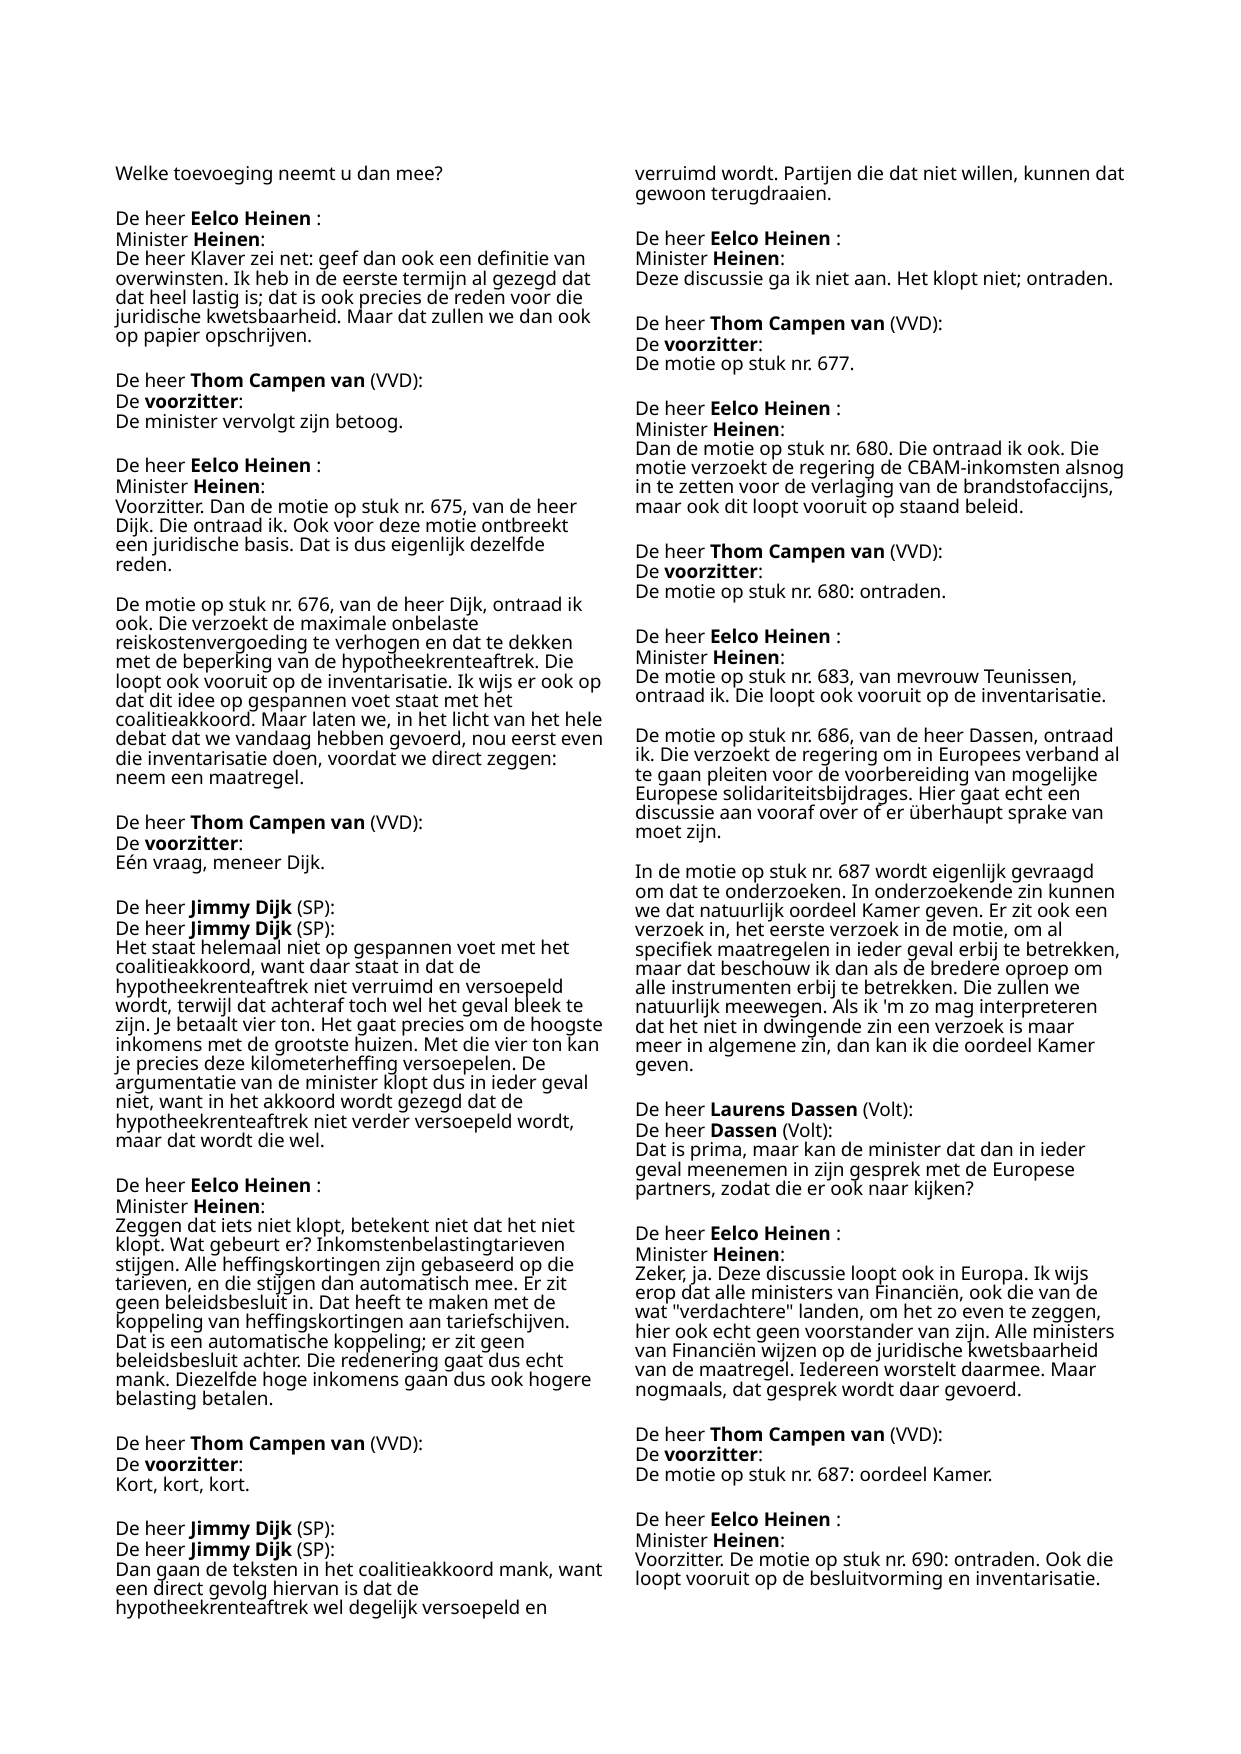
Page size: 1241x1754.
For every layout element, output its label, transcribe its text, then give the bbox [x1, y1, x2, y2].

text De motie op stuk nr. 687: oordeel Kamer. [635, 1466, 1125, 1485]
text Minister Heinen: [635, 1532, 1125, 1551]
text Voorzitter. Dan de motie op stuk nr. 675, van de heer Dijk. Die ontraad ik. Ook voor deze motie ontbreekt een juridische basis. Dat is dus eigenlijk dezelfde reden. [115, 498, 605, 575]
text De heer Dassen (Volt): [635, 1122, 1125, 1141]
text De motie op stuk nr. 686, van de heer Dassen, ontraad ik. Die verzoekt de regering om in Europees verband al te gaan pleiten voor de voorbereiding van mogelijke Europese solidariteitsbijdrages. Hier gaat echt een discussie aan vooraf over of er überhaupt sprake van moet zijn. [635, 727, 1125, 843]
text Minister Heinen: [635, 250, 1125, 270]
text De heer Eelco Heinen : [115, 453, 605, 478]
text De voorzitter: [635, 1446, 1125, 1466]
text De motie op stuk nr. 677. [635, 355, 1125, 374]
text Dat is prima, maar kan de minister dat dan in ieder geval meenemen in zijn gesprek met de Europese partners, zodat die er ook naar kijken? [635, 1141, 1125, 1199]
text De heer Jimmy Dijk (SP): [115, 1541, 605, 1561]
text De heer Jimmy Dijk (SP): [115, 894, 605, 920]
text Welke toevoeging neemt u dan mee? [115, 165, 605, 184]
text Minister Heinen: [635, 1246, 1125, 1265]
text De heer Thom Campen van (VVD): [635, 1421, 1125, 1446]
text De heer Eelco Heinen : [115, 1172, 605, 1198]
text De heer Thom Campen van (VVD): [635, 538, 1125, 563]
text De heer Eelco Heinen : [635, 1506, 1125, 1532]
text De heer Thom Campen van (VVD): [115, 1431, 605, 1456]
text De heer Thom Campen van (VVD): [115, 809, 605, 835]
text Kort, kort, kort. [115, 1476, 605, 1495]
text De motie op stuk nr. 683, van mevrouw Teunissen, ontraad ik. Die loopt ook vooruit op de inventarisatie. [635, 668, 1125, 706]
text Eén vraag, meneer Dijk. [115, 854, 605, 873]
text Deze discussie ga ik niet aan. Het klopt niet; ontraden. [635, 270, 1125, 289]
text De heer Laurens Dassen (Volt): [635, 1096, 1125, 1122]
text Minister Heinen: [635, 649, 1125, 668]
text Minister Heinen: [635, 421, 1125, 440]
text In de motie op stuk nr. 687 wordt eigenlijk gevraagd om dat te onderzoeken. In onderzoekende zin kunnen we dat natuurlijk oordeel Kamer geven. Er zit ook een verzoek in, het eerste verzoek in de motie, om al specifiek maatregelen in ieder geval erbij te betrekken, maar dat beschouw ik dan als de bredere oproep om alle instrumenten erbij te betrekken. Die zullen we natuurlijk meewegen. Als ik 'm zo mag interpreteren dat het niet in dwingende zin een verzoek is maar meer in algemene zin, dan kan ik die oordeel Kamer geven. [635, 863, 1125, 1076]
text De voorzitter: [115, 393, 605, 413]
text Dan gaan de teksten in het coalitieakkoord mank, want een direct gevolg hiervan is dat de hypotheekrenteaftrek wel degelijk versoepeld en [115, 1561, 605, 1618]
text Zeker, ja. Deze discussie loopt ook in Europa. Ik wijs erop dat alle ministers van Financiën, ook die van de wat "verdachtere" landen, om het zo even te zeggen, hier ook echt geen voorstander van zijn. Alle ministers van Financiën wijzen op de juridische kwetsbaarheid van de maatregel. Iedereen worstelt daarmee. Maar nogmaals, dat gesprek wordt daar gevoerd. [635, 1265, 1125, 1400]
text De voorzitter: [635, 563, 1125, 583]
text verruimd wordt. Partijen die dat niet willen, kunnen dat gewoon terugdraaien. [635, 165, 1125, 204]
text De voorzitter: [635, 336, 1125, 355]
text De heer Eelco Heinen : [635, 395, 1125, 421]
text Het staat helemaal niet op gespannen voet met het coalitieakkoord, want daar staat in dat de hypotheekrenteaftrek niet verruimd en versoepeld wordt, terwijl dat achteraf toch wel het geval bleek te zijn. Je betaalt vier ton. Het gaat precies om de hoogste inkomens met de grootste huizen. Met die vier ton kan je precies deze kilometerheffing versoepelen. De argumentatie van de minister klopt dus in ieder geval niet, want in het akkoord wordt gezegd dat de hypotheekrenteaftrek niet verder versoepeld wordt, maar dat wordt die wel. [115, 939, 605, 1151]
text De voorzitter: [115, 1456, 605, 1476]
text De heer Thom Campen van (VVD): [635, 310, 1125, 336]
text Minister Heinen: [115, 1198, 605, 1217]
text De heer Eelco Heinen : [115, 205, 605, 231]
text De heer Jimmy Dijk (SP): [115, 920, 605, 939]
text Dan de motie op stuk nr. 680. Die ontraad ik ook. Die motie verzoekt de regering de CBAM-inkomsten alsnog in te zetten voor de verlaging van de brandstofaccijns, maar ook dit loopt vooruit op staand beleid. [635, 440, 1125, 517]
text Minister Heinen: [115, 478, 605, 498]
text De heer Thom Campen van (VVD): [115, 368, 605, 393]
text Minister Heinen: [115, 231, 605, 250]
text De heer Klaver zei net: geef dan ook een definitie van overwinsten. Ik heb in de eerste termijn al gezegd dat dat heel lastig is; dat is ook precies de reden voor die juridische kwetsbaarheid. Maar dat zullen we dan ook op papier opschrijven. [115, 250, 605, 347]
text De heer Eelco Heinen : [635, 225, 1125, 250]
text Voorzitter. De motie op stuk nr. 690: ontraden. Ook die loopt vooruit op de besluitvorming en inventarisatie. [635, 1551, 1125, 1589]
text De heer Eelco Heinen : [635, 1220, 1125, 1246]
text De voorzitter: [115, 835, 605, 854]
text De motie op stuk nr. 680: ontraden. [635, 583, 1125, 602]
text De heer Eelco Heinen : [635, 623, 1125, 649]
text De motie op stuk nr. 676, van de heer Dijk, ontraad ik ook. Die verzoekt de maximale onbelaste reiskostenvergoeding te verhogen en dat te dekken met de beperking van de hypotheekrenteaftrek. Die loopt ook vooruit op de inventarisatie. Ik wijs er ook op dat dit idee op gespannen voet staat met het coalitieakkoord. Maar laten we, in het licht van het hele debat dat we vandaag hebben gevoerd, nou eerst even die inventarisatie doen, voordat we direct zeggen: neem een maatregel. [115, 596, 605, 788]
text De heer Jimmy Dijk (SP): [115, 1516, 605, 1541]
text Zeggen dat iets niet klopt, betekent niet dat het niet klopt. Wat gebeurt er? Inkomstenbelastingtarieven stijgen. Alle heffingskortingen zijn gebaseerd op die tarieven, en die stijgen dan automatisch mee. Er zit geen beleidsbesluit in. Dat heeft te maken met de koppeling van heffingskortingen aan tariefschijven. Dat is een automatische koppeling; er zit geen beleidsbesluit achter. Die redenering gaat dus echt mank. Diezelfde hoge inkomens gaan dus ook hogere belasting betalen. [115, 1217, 605, 1410]
text De minister vervolgt zijn betoog. [115, 413, 605, 432]
